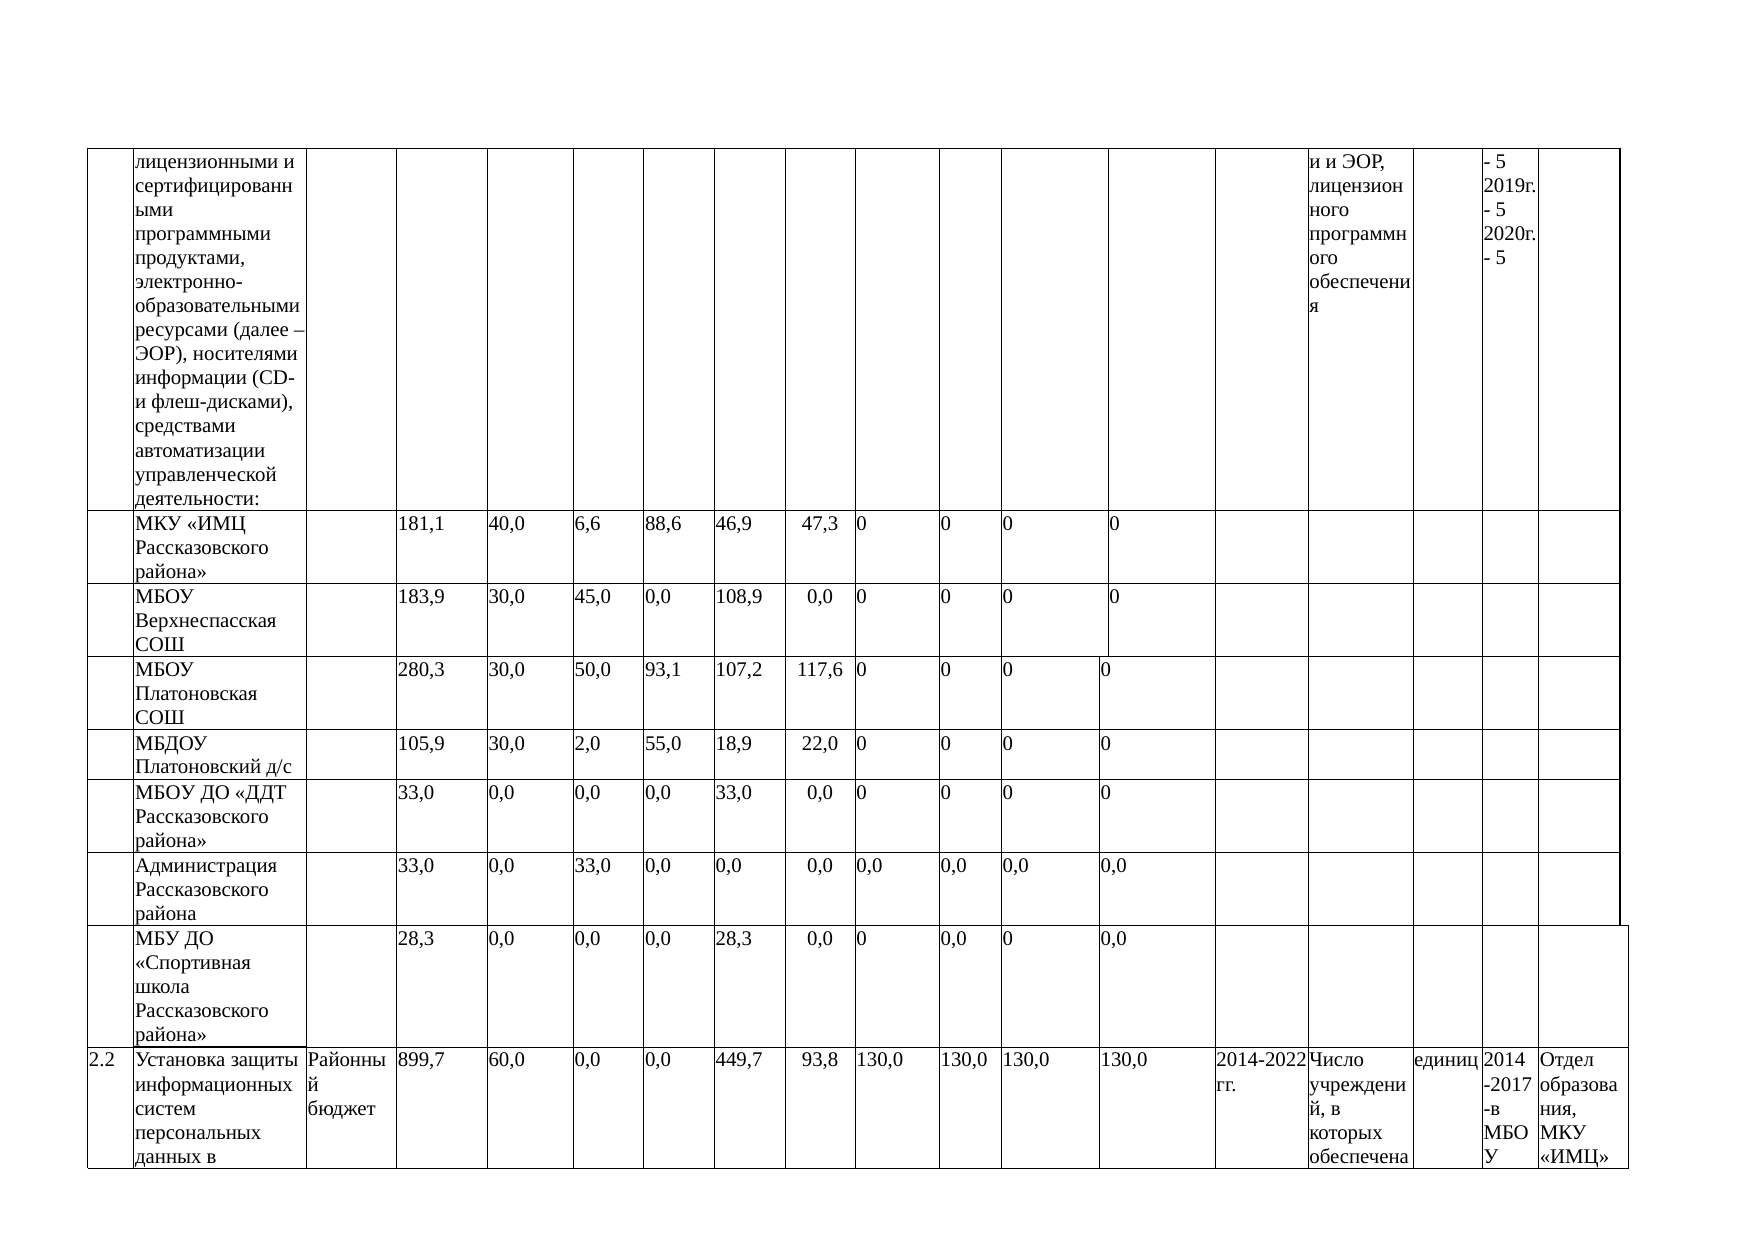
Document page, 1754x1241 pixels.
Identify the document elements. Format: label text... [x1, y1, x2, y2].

table_cell [1309, 511, 1413, 583]
table_cell [75, 656, 87, 729]
table_cell [88, 780, 133, 852]
table_cell [1414, 511, 1482, 583]
table_cell [1309, 584, 1413, 656]
table_cell [1654, 148, 1684, 510]
table_cell 0 [940, 511, 1001, 583]
table_cell [1539, 149, 1619, 510]
table_cell 0,0 [644, 926, 714, 1046]
table_cell 0 [1002, 730, 1099, 778]
table_cell [574, 149, 643, 510]
table_cell [488, 149, 573, 510]
table_cell 40,0 [488, 511, 573, 583]
table_cell [1628, 148, 1654, 510]
table_cell 449,7 [715, 1048, 785, 1168]
table_cell 0 [856, 657, 939, 729]
table_cell [1216, 657, 1308, 729]
table_cell [1654, 779, 1684, 852]
table_cell МБУ ДО «Спортивная школа Рассказовского района» [134, 926, 306, 1046]
table_cell [1309, 657, 1413, 729]
table_cell [1483, 780, 1538, 852]
table_cell 33,0 [715, 780, 785, 852]
table_cell [1628, 583, 1654, 656]
table_cell 0 [940, 657, 1001, 729]
table_cell 130,0 [940, 1048, 1001, 1168]
table_cell 0,0 [856, 853, 939, 925]
table_cell 0,0 [715, 853, 785, 925]
table_cell 0,0 [1002, 853, 1099, 925]
table_cell 2014-2022 гг. [1216, 1048, 1308, 1168]
table_cell 0 [940, 780, 1001, 852]
table_cell 18,9 [715, 730, 785, 778]
table_cell [1216, 584, 1308, 656]
table_cell 55,0 [644, 730, 714, 778]
table_cell 93,1 [644, 657, 714, 729]
table_cell 0,0 [1100, 926, 1215, 1046]
table_cell Районный бюджет [307, 1048, 396, 1168]
table_cell 33,0 [397, 780, 487, 852]
table_cell 0 [856, 730, 939, 778]
table_cell 117,6 [786, 657, 855, 729]
table_cell [1621, 729, 1628, 778]
table_cell [307, 657, 396, 729]
table_cell 0 [1109, 584, 1215, 656]
table_cell 181,1 [397, 511, 487, 583]
table_cell 28,3 [397, 926, 487, 1046]
table_cell [1654, 729, 1684, 778]
table_cell [1621, 148, 1628, 510]
table_cell 0 [1002, 511, 1108, 583]
table_cell МБОУ Платоновская СОШ [134, 657, 306, 729]
table_cell [1654, 656, 1684, 729]
table_cell [307, 926, 396, 1046]
table_cell [1216, 511, 1308, 583]
table_cell 2014 -2017 -в МБОУ [1483, 1048, 1538, 1168]
table_cell [1414, 780, 1482, 852]
table_cell [1483, 926, 1538, 1046]
table_cell [1109, 149, 1215, 510]
table_cell [88, 149, 133, 510]
table_cell 0,0 [1100, 853, 1215, 925]
table_cell [1483, 853, 1538, 925]
table_cell [715, 149, 785, 510]
table_cell [1414, 657, 1482, 729]
table_cell [1539, 730, 1619, 778]
table_cell [75, 148, 87, 510]
table_cell [75, 1046, 87, 1168]
table_cell 0,0 [786, 780, 855, 852]
table_cell 0 [856, 926, 939, 1046]
table_cell [1654, 583, 1684, 656]
table_cell 183,9 [397, 584, 487, 656]
table_cell 280,3 [397, 657, 487, 729]
table_cell 6,6 [574, 511, 643, 583]
table_cell [1483, 584, 1538, 656]
table_cell 0,0 [644, 780, 714, 852]
table_cell [75, 729, 87, 778]
table_cell 60,0 [488, 1048, 573, 1168]
table_cell [1628, 656, 1654, 729]
table_cell [1539, 780, 1619, 852]
table_cell [1414, 853, 1482, 925]
table_cell [1621, 583, 1628, 656]
table_cell [1309, 853, 1413, 925]
table_cell [1654, 925, 1684, 1046]
table_cell 0 [1100, 780, 1215, 852]
table_cell 30,0 [488, 730, 573, 778]
table_cell [75, 852, 87, 925]
table_cell [1629, 925, 1654, 1046]
table_cell 130,0 [856, 1048, 939, 1168]
table_cell 0,0 [488, 780, 573, 852]
table_cell [307, 584, 396, 656]
table_cell [75, 510, 87, 583]
table_cell [75, 779, 87, 852]
table_cell [307, 853, 396, 925]
table_cell 0 [1002, 926, 1099, 1046]
table_cell [1539, 657, 1619, 729]
table_cell 33,0 [574, 853, 643, 925]
table_cell 33,0 [397, 853, 487, 925]
table_cell 0,0 [644, 584, 714, 656]
table_cell [1654, 852, 1684, 925]
table_cell [856, 149, 939, 510]
table_cell [1216, 926, 1308, 1046]
table_cell 0 [856, 584, 939, 656]
table_cell [1539, 926, 1628, 1046]
table_cell 50,0 [574, 657, 643, 729]
table_cell 22,0 [786, 730, 855, 778]
table_cell 45,0 [574, 584, 643, 656]
table_cell [1628, 729, 1654, 778]
table_cell [307, 511, 396, 583]
table_cell 2,0 [574, 730, 643, 778]
table_cell 0 [856, 780, 939, 852]
table_cell 0,0 [940, 853, 1001, 925]
table_cell 0 [856, 511, 939, 583]
table_cell 899,7 [397, 1048, 487, 1168]
table_cell 47,3 [786, 511, 855, 583]
table_cell 30,0 [488, 584, 573, 656]
table_cell единиц [1414, 1048, 1482, 1168]
table_cell [1654, 510, 1684, 583]
table_cell [1539, 853, 1619, 925]
table_cell [1621, 656, 1628, 729]
table_cell МКУ «ИМЦ Рассказовского района» [134, 511, 306, 583]
table_cell [1309, 780, 1413, 852]
table_cell [644, 149, 714, 510]
table_cell 107,2 [715, 657, 785, 729]
table_cell 2.2 [88, 1048, 133, 1168]
table_cell 0 [1100, 657, 1215, 729]
table_cell [1002, 149, 1108, 510]
table_cell 93,8 [786, 1048, 855, 1168]
table_cell [1216, 780, 1308, 852]
table_cell [1539, 584, 1619, 656]
table_cell 0,0 [940, 926, 1001, 1046]
table_cell [1216, 853, 1308, 925]
table_cell [88, 657, 133, 729]
table_cell [1629, 1046, 1654, 1168]
table_cell 0,0 [488, 926, 573, 1046]
table_cell [1414, 584, 1482, 656]
table_cell [1483, 730, 1538, 778]
table_cell [1414, 730, 1482, 778]
table_cell 0 [1100, 730, 1215, 778]
table_cell [88, 511, 133, 583]
table_cell [1483, 511, 1538, 583]
table_cell Число учреждений, в которых обеспечена [1309, 1048, 1413, 1168]
table_cell [1483, 657, 1538, 729]
table_cell [88, 730, 133, 778]
table_cell 0,0 [644, 1048, 714, 1168]
table_cell [1621, 779, 1628, 852]
table_cell [940, 149, 1001, 510]
table_cell [1216, 149, 1308, 510]
table_cell [88, 926, 133, 1046]
table_cell 0 [940, 730, 1001, 778]
table_cell МБОУ Верхнеспасская СОШ [134, 584, 306, 656]
table_cell [1309, 926, 1413, 1046]
table_cell Установка защиты информационных систем персональных данных в [134, 1048, 306, 1168]
table_cell [307, 149, 396, 510]
table_cell [88, 853, 133, 925]
table_cell [307, 730, 396, 778]
table_cell 0 [940, 584, 1001, 656]
table_cell 0,0 [574, 926, 643, 1046]
table_cell [1628, 510, 1654, 583]
table_cell 0,0 [786, 853, 855, 925]
table_cell 0 [1109, 511, 1215, 583]
table_cell 0,0 [644, 853, 714, 925]
table_cell [1621, 510, 1628, 583]
table_cell [397, 149, 487, 510]
table_cell [1621, 852, 1628, 925]
table_cell [88, 584, 133, 656]
table_cell 108,9 [715, 584, 785, 656]
table_cell [1216, 730, 1308, 778]
table_cell МБОУ ДО «ДДТ Рассказовского района» [134, 780, 306, 852]
table_cell [307, 780, 396, 852]
table_cell 88,6 [644, 511, 714, 583]
table_cell 130,0 [1002, 1048, 1099, 1168]
table_cell [1414, 149, 1482, 510]
table_cell и и ЭОР, лицензионного программного обеспечения [1309, 149, 1413, 510]
table_cell 0 [1002, 657, 1099, 729]
table_cell 30,0 [488, 657, 573, 729]
table_cell 0,0 [574, 780, 643, 852]
table_cell 46,9 [715, 511, 785, 583]
table_cell Администрация Рассказовского района [134, 853, 306, 925]
table_cell 0,0 [786, 926, 855, 1046]
table_cell [786, 149, 855, 510]
table_cell 105,9 [397, 730, 487, 778]
table_cell 0,0 [574, 1048, 643, 1168]
table_cell лицензионными и сертифицированными программными продуктами, электронно-образовательными ресурсами (далее – ЭОР), носителями информации (CD-и флеш-дисками), средствами автоматизации управленческой деятельности: [134, 149, 306, 510]
table_cell [1628, 852, 1654, 925]
table_cell [1628, 779, 1654, 852]
table_cell 28,3 [715, 926, 785, 1046]
table_cell [75, 583, 87, 656]
table_cell 0,0 [786, 584, 855, 656]
table_cell [1654, 1046, 1684, 1168]
table_cell [75, 925, 87, 1046]
table_cell 0,0 [488, 853, 573, 925]
table_cell МБДОУ Платоновский д/с [134, 730, 306, 778]
table_cell [1414, 926, 1482, 1046]
table_cell 130,0 [1100, 1048, 1215, 1168]
table_cell 5 2019г.- 5 2020г.- 5 [1483, 149, 1538, 510]
table_cell [1309, 730, 1413, 778]
table_cell 0 [1002, 780, 1099, 852]
table_cell 0 [1002, 584, 1108, 656]
table_cell Отдел образования, МКУ «ИМЦ» [1539, 1048, 1628, 1168]
table_cell [1539, 511, 1619, 583]
